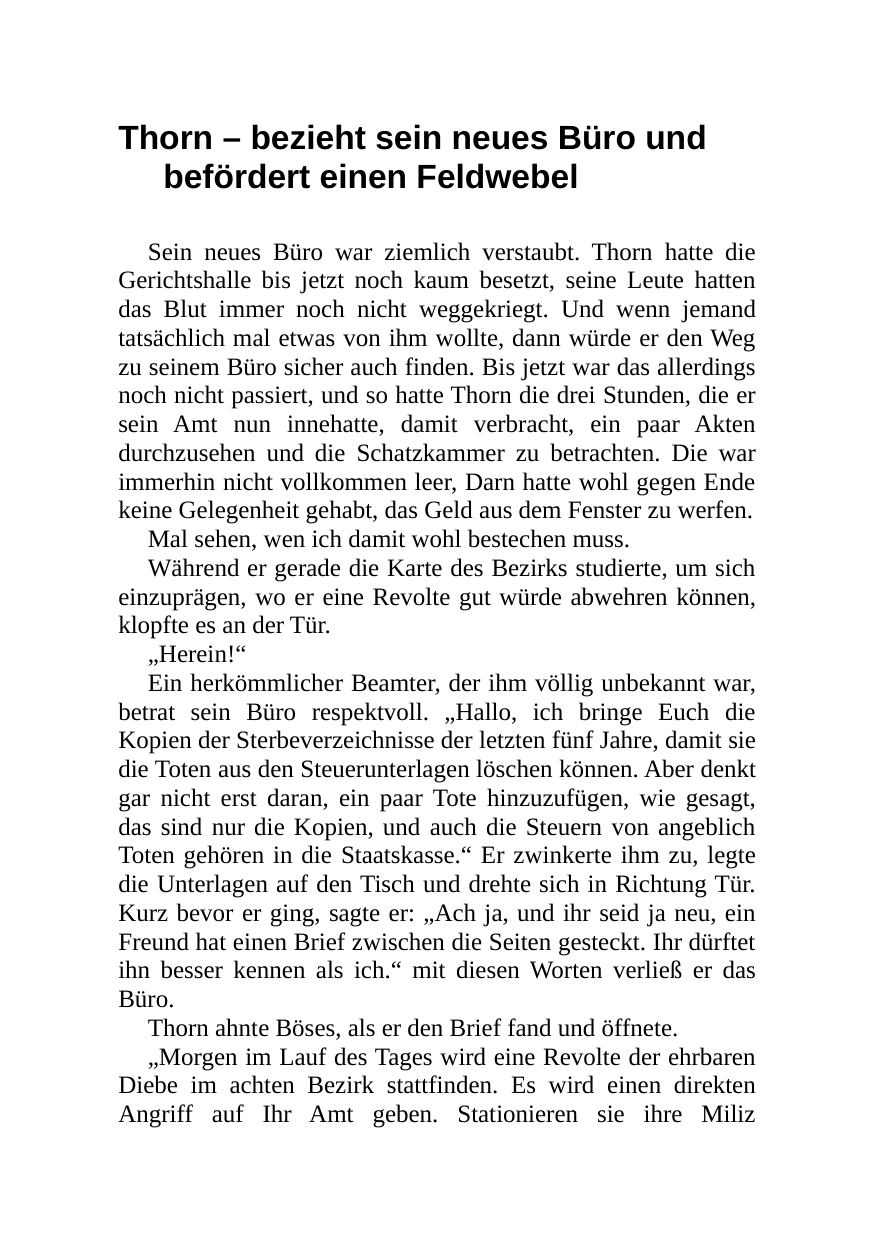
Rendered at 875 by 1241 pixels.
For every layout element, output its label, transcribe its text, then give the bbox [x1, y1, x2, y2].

text „Morgen im Lauf des Tages wird eine Revolte der ehrbaren Diebe im achten Bezirk stattfinden. Es wird einen direkten Angriff auf Ihr Amt geben. Stationieren sie ihre Miliz [118, 1042, 756, 1128]
text „Herein!“ [118, 639, 756, 668]
subtitle Thorn – bezieht sein neues Büro und befördert einen Feldwebel [118, 118, 756, 195]
text Sein neues Büro war ziemlich verstaubt. Thorn hatte die Gerichtshalle bis jetzt noch kaum besetzt, seine Leute hatten das Blut immer noch nicht weggekriegt. Und wenn jemand tatsächlich mal etwas von ihm wollte, dann würde er den Weg zu seinem Büro sicher auch finden. Bis jetzt war das allerdings noch nicht passiert, und so hatte Thorn die drei Stunden, die er sein Amt nun innehatte, damit verbracht, ein paar Akten durchzusehen und die Schatzkammer zu betrachten. Die war immerhin nicht vollkommen leer, Darn hatte wohl gegen Ende keine Gelegenheit gehabt, das Geld aus dem Fenster zu werfen. [118, 237, 756, 524]
text Während er gerade die Karte des Bezirks studierte, um sich einzuprägen, wo er eine Revolte gut würde abwehren können, klopfte es an der Tür. [118, 553, 756, 639]
text Ein herkömmlicher Beamter, der ihm völlig unbekannt war, betrat sein Büro respektvoll. „Hallo, ich bringe Euch die Kopien der Sterbeverzeichnisse der letzten fünf Jahre, damit sie die Toten aus den Steuerunterlagen löschen können. Aber denkt gar nicht erst daran, ein paar Tote hinzuzufügen, wie gesagt, das sind nur die Kopien, und auch die Steuern von angeblich Toten gehören in die Staatskasse.“ Er zwinkerte ihm zu, legte die Unterlagen auf den Tisch und drehte sich in Richtung Tür. Kurz bevor er ging, sagte er: „Ach ja, und ihr seid ja neu, ein Freund hat einen Brief zwischen die Seiten gesteckt. Ihr dürftet ihn besser kennen als ich.“ mit diesen Worten verließ er das Büro. [118, 668, 756, 1013]
text Thorn ahnte Böses, als er den Brief fand und öffnete. [118, 1013, 756, 1042]
text Mal sehen, wen ich damit wohl bestechen muss. [118, 524, 756, 553]
